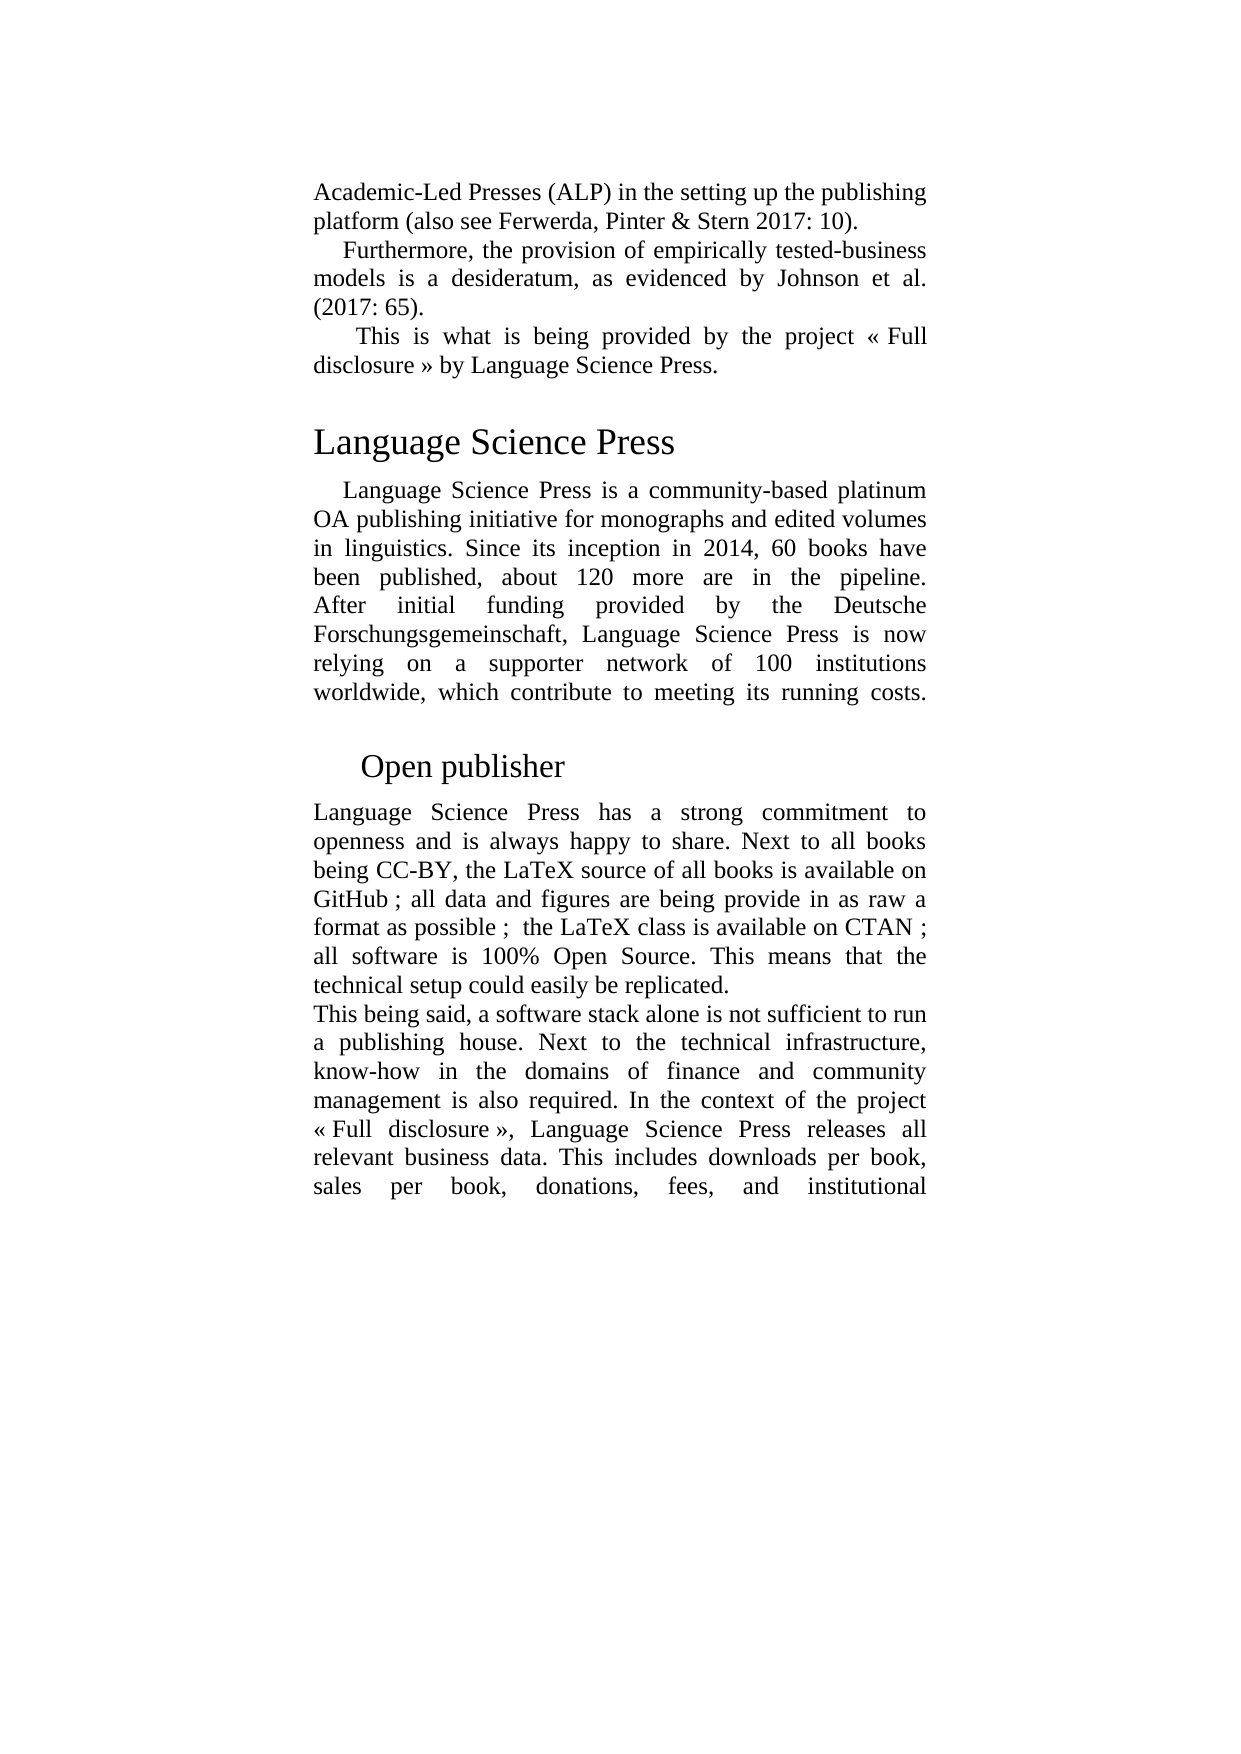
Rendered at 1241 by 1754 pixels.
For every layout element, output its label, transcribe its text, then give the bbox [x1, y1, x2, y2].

text Furthermore, the provision of empirically tested-business models is a desideratum, as evidenced by Johnson et al. (2017: 65). [313, 235, 927, 321]
text Academic-Led Presses (ALP) in the setting up the publishing platform (also see Ferwerda, Pinter & Stern 2017: 10). [313, 177, 927, 235]
text This being said, a software stack alone is not sufficient to run a publishing house. Next to the technical infrastructure, know-how in the domains of finance and community management is also required. In the context of the project « Full disclosure », Language Science Press releases all relevant business data. This includes downloads per book, sales per book, donations, fees, and institutional [313, 999, 927, 1200]
text This is what is being provided by the project « Full disclosure » by Language Science Press. [313, 321, 927, 378]
subtitle Language Science Press [313, 420, 927, 463]
text Language Science Press is a community-based platinum OA publishing initiative for monographs and edited volumes in linguistics. Since its inception in 2014, 60 books have been published, about 120 more are in the pipeline. After initial funding provided by the Deutsche Forschungsgemeinschaft, Language Science Press is now relying on a supporter network of 100 institutions worldwide, which contribute to meeting its running costs. [313, 475, 927, 734]
subtitle Open publisher [331, 747, 909, 785]
text Language Science Press has a strong commitment to openness and is always happy to share. Next to all books being CC-BY, the LaTeX source of all books is available on GitHub ; all data and figures are being provide in as raw a format as possible ; the LaTeX class is available on CTAN ; all software is 100% Open Source. This means that the technical setup could easily be replicated. [313, 797, 927, 999]
